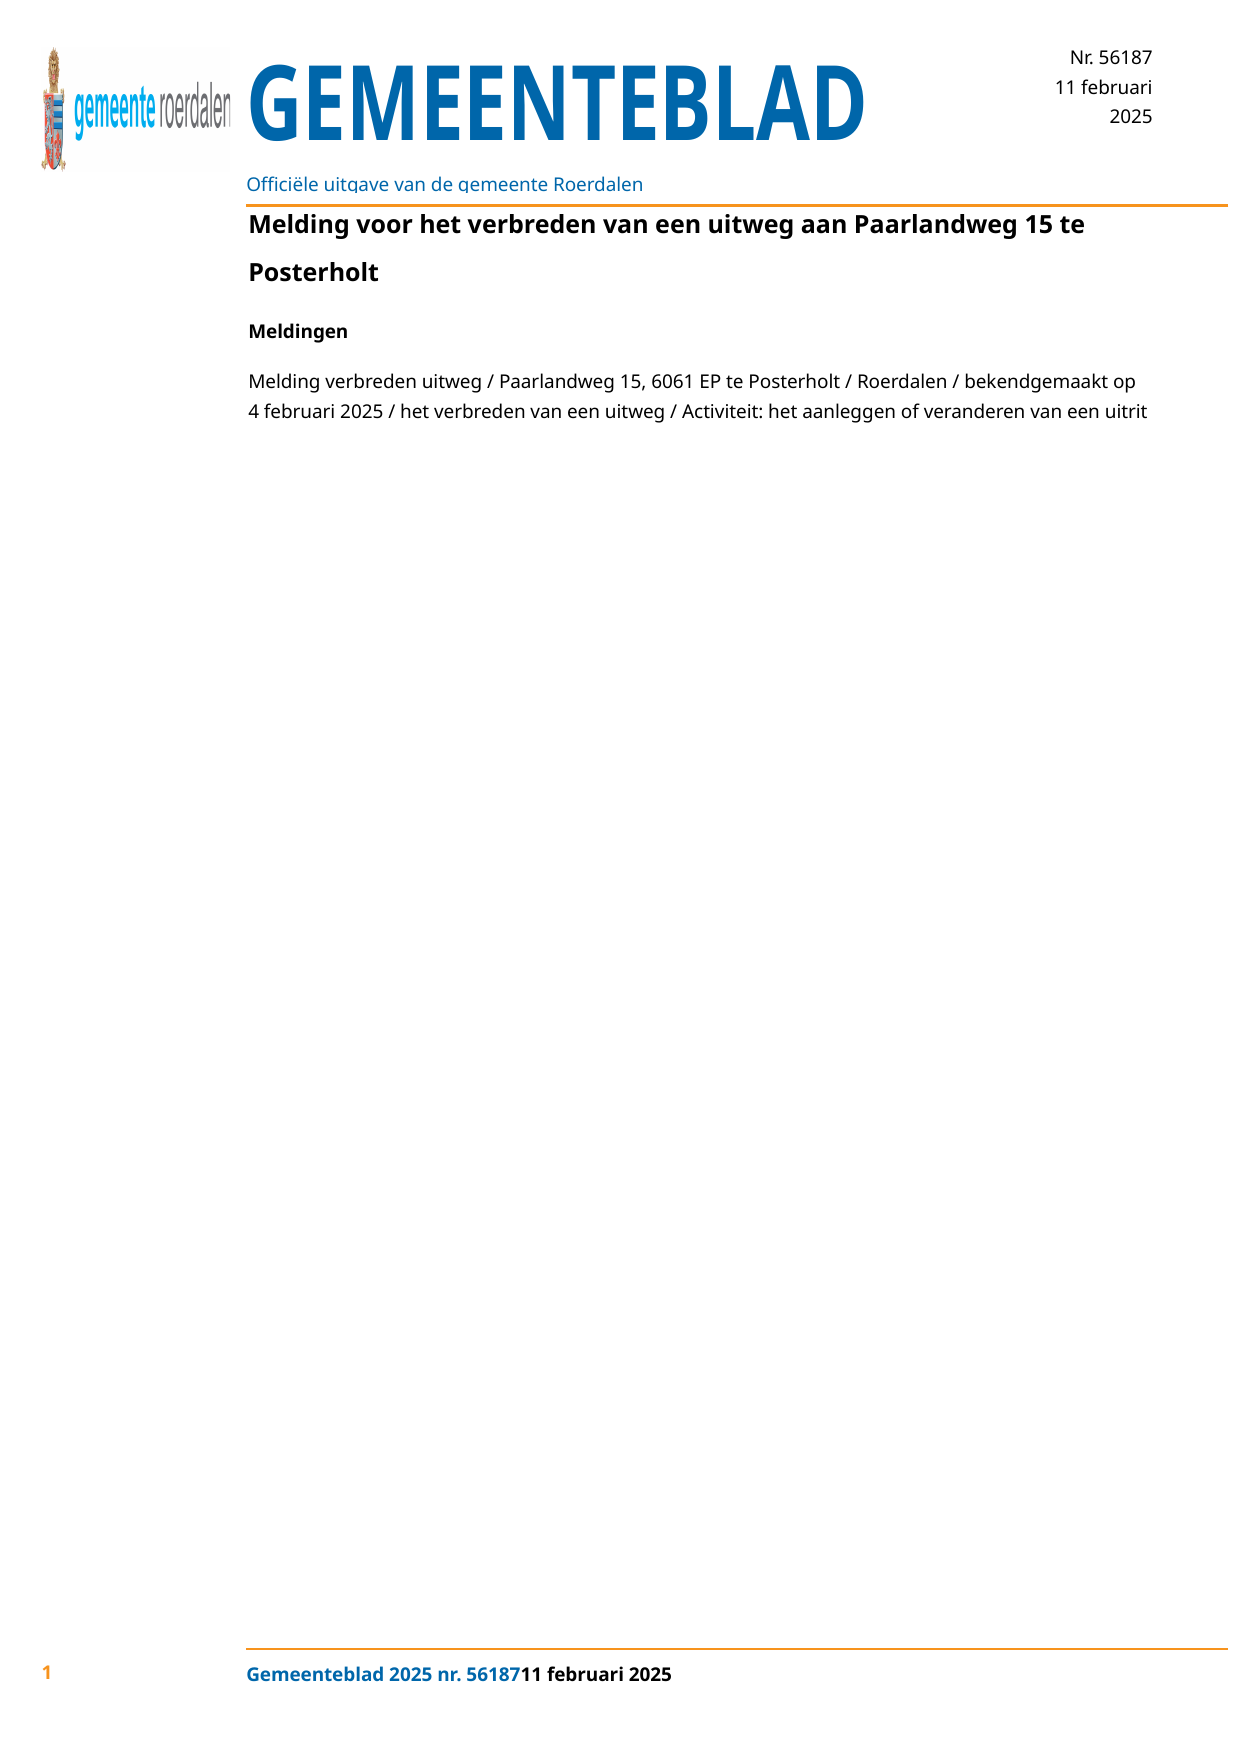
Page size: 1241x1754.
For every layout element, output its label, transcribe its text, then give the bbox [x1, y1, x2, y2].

text Melding verbreden uitweg / Paarlandweg 15, 6061 EP te Posterholt / Roerdalen / bekendgemaakt op 4 februari 2025 / het verbreden van een uitweg / Activiteit: het aanleggen of veranderen van een uitrit [248, 368, 1152, 424]
text Meldingen [248, 318, 1152, 344]
text Melding voor het verbreden van een uitweg aan Paarlandweg 15 te Posterholt [248, 207, 1152, 288]
picture [41, 47, 231, 172]
